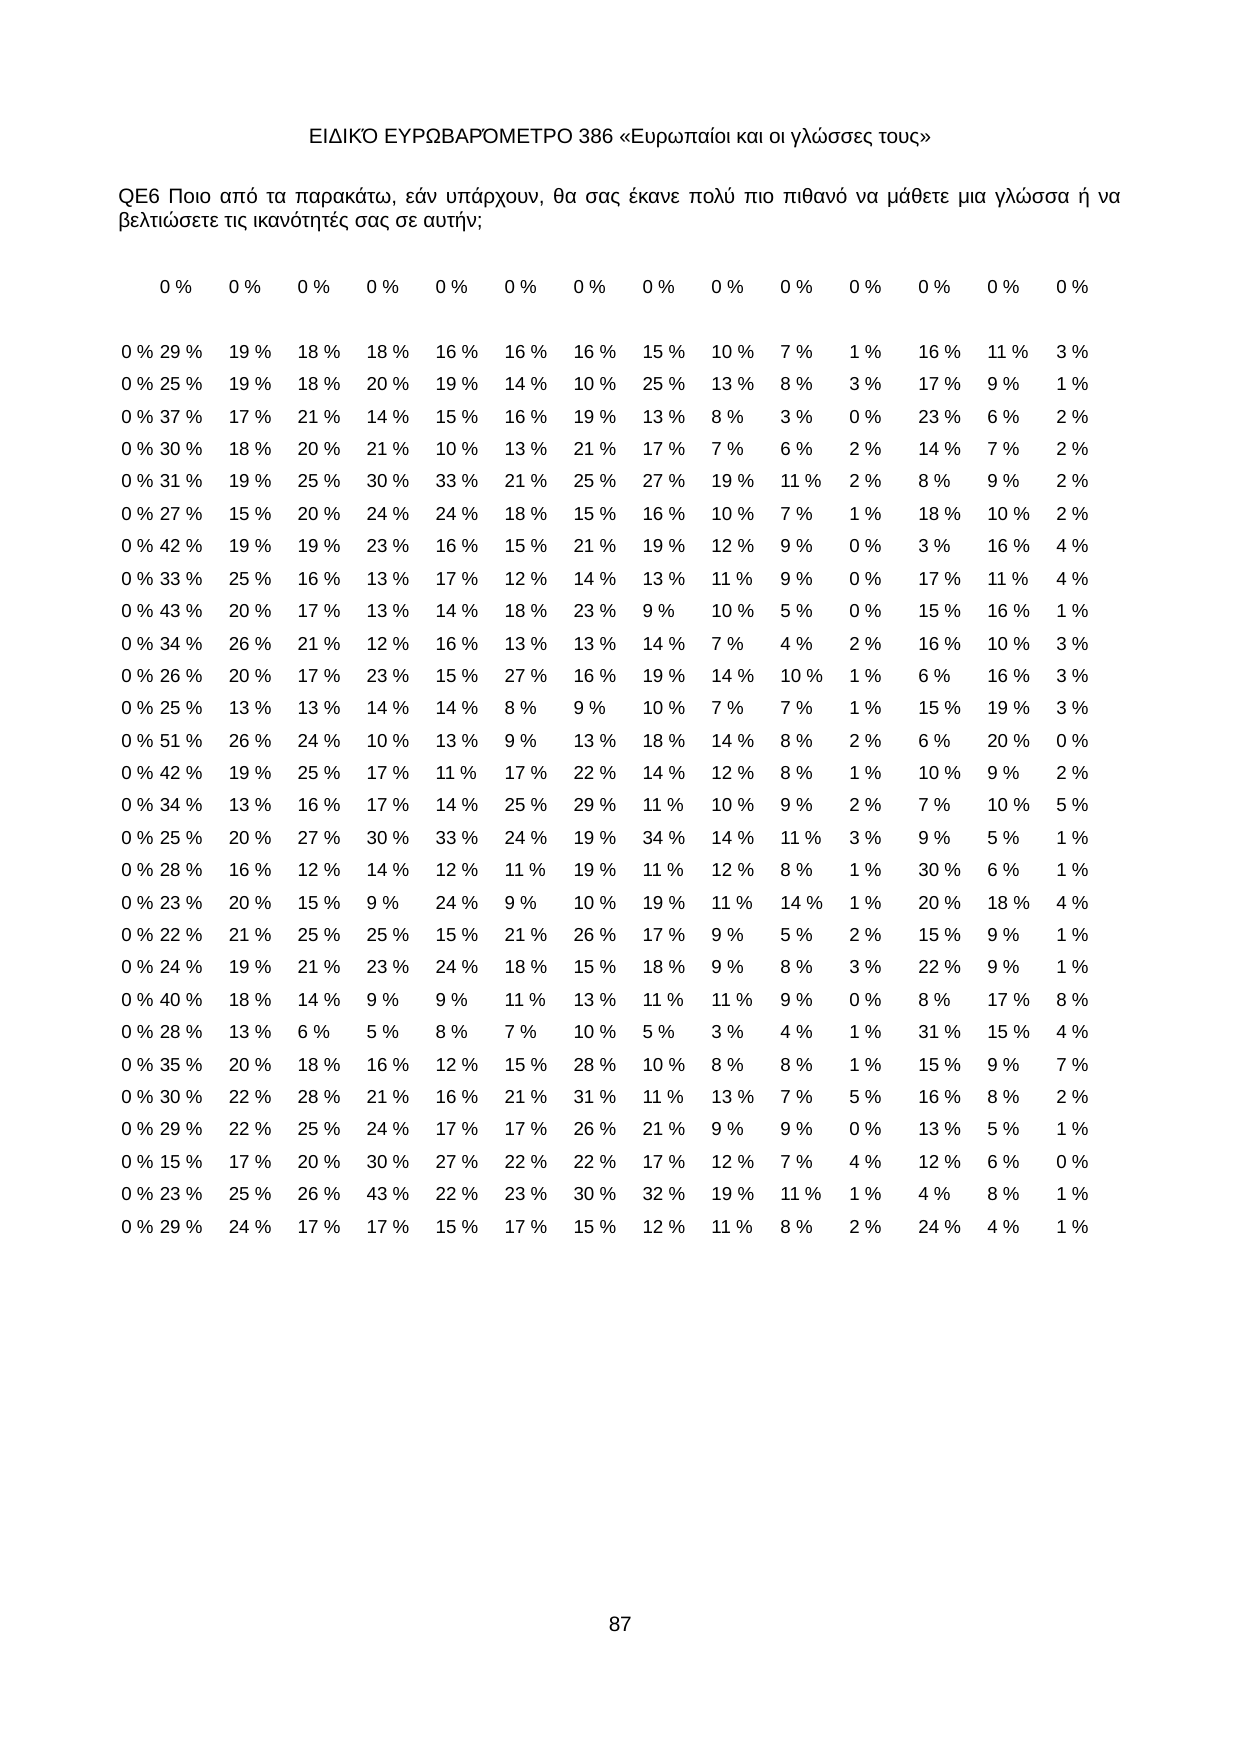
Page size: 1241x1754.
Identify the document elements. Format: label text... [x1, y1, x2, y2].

table_cell 19 % [295, 530, 363, 562]
table_cell 34 % [157, 789, 226, 821]
table_cell 23 % [364, 530, 432, 562]
table_cell 17 % [915, 562, 984, 594]
table_header 0 % [915, 237, 984, 335]
table_cell 14 % [433, 595, 501, 627]
table_cell 5 % [364, 1016, 432, 1048]
table_cell 28 % [295, 1080, 363, 1113]
table_cell 0 % [118, 627, 157, 659]
table_cell 2 % [1053, 756, 1122, 789]
table_cell 10 % [708, 789, 777, 821]
table_cell 4 % [777, 627, 846, 659]
table_cell 15 % [915, 919, 984, 951]
table_cell 3 % [708, 1016, 777, 1048]
table_cell 19 % [226, 756, 294, 789]
table_cell 7 % [708, 433, 777, 465]
table_cell 24 % [433, 951, 501, 983]
table_cell 1 % [846, 886, 915, 918]
table_cell 0 % [118, 1113, 157, 1145]
table_cell 9 % [984, 756, 1053, 789]
table_cell 2 % [846, 465, 915, 497]
table_cell 34 % [157, 627, 226, 659]
table_cell 0 % [1053, 1145, 1122, 1178]
table_cell 7 % [777, 335, 846, 368]
table_cell 10 % [915, 756, 984, 789]
table_cell 9 % [777, 1113, 846, 1145]
table_cell 14 % [570, 562, 639, 594]
table_cell 13 % [639, 562, 708, 594]
table_cell 13 % [364, 595, 432, 627]
table_cell 15 % [226, 497, 294, 530]
table_cell 1 % [1053, 1113, 1122, 1145]
table_cell 16 % [915, 627, 984, 659]
table_cell 23 % [570, 595, 639, 627]
table_cell 3 % [846, 368, 915, 400]
table_cell 0 % [118, 562, 157, 594]
table_cell 17 % [501, 756, 570, 789]
table_cell 1 % [1053, 854, 1122, 886]
table_cell 30 % [157, 433, 226, 465]
table_cell 8 % [984, 1178, 1053, 1210]
table_cell 20 % [364, 368, 432, 400]
table_cell 0 % [846, 595, 915, 627]
table_cell 9 % [364, 886, 432, 918]
table_cell 22 % [570, 1145, 639, 1178]
table_cell 0 % [118, 1080, 157, 1113]
table_header 0 % [570, 237, 639, 335]
table_cell 11 % [777, 465, 846, 497]
table_cell 6 % [984, 1145, 1053, 1178]
table_cell 17 % [226, 1145, 294, 1178]
table_cell 15 % [639, 335, 708, 368]
table_cell 0 % [118, 400, 157, 432]
table_cell 25 % [295, 465, 363, 497]
table_cell 2 % [1053, 400, 1122, 432]
table_cell 12 % [639, 1210, 708, 1242]
table_cell 14 % [639, 627, 708, 659]
table_cell 2 % [846, 724, 915, 756]
table_cell 13 % [501, 433, 570, 465]
table_cell 29 % [157, 335, 226, 368]
table_cell 14 % [364, 854, 432, 886]
table_cell 4 % [1053, 562, 1122, 594]
table_cell 11 % [708, 886, 777, 918]
table_cell 12 % [501, 562, 570, 594]
table_cell 15 % [157, 1145, 226, 1178]
table_cell 8 % [777, 1048, 846, 1080]
table_cell 8 % [777, 1210, 846, 1242]
table_cell 17 % [364, 756, 432, 789]
table_cell 16 % [433, 627, 501, 659]
table_cell 9 % [777, 789, 846, 821]
table_cell 5 % [777, 595, 846, 627]
table_cell 10 % [984, 627, 1053, 659]
table_cell 10 % [639, 692, 708, 724]
table_cell 31 % [570, 1080, 639, 1113]
table_cell 19 % [226, 335, 294, 368]
table_cell 22 % [570, 756, 639, 789]
table_cell 27 % [639, 465, 708, 497]
table_cell 10 % [777, 659, 846, 692]
table_cell 6 % [295, 1016, 363, 1048]
table_cell 17 % [364, 1210, 432, 1242]
table_cell 0 % [118, 433, 157, 465]
table_cell 0 % [118, 595, 157, 627]
table_cell 26 % [570, 1113, 639, 1145]
table_cell 16 % [984, 530, 1053, 562]
table_cell 6 % [777, 433, 846, 465]
table_cell 15 % [570, 1210, 639, 1242]
table_cell 20 % [984, 724, 1053, 756]
table_cell 1 % [1053, 368, 1122, 400]
table_cell 3 % [915, 530, 984, 562]
table_cell 16 % [433, 335, 501, 368]
table_cell 9 % [777, 530, 846, 562]
table_cell 12 % [708, 530, 777, 562]
table_cell 2 % [846, 1210, 915, 1242]
table_cell 13 % [570, 627, 639, 659]
table_cell 24 % [433, 497, 501, 530]
table_cell 7 % [708, 692, 777, 724]
table_cell 21 % [639, 1113, 708, 1145]
table_cell 19 % [570, 854, 639, 886]
table_cell 0 % [846, 983, 915, 1016]
table_cell 17 % [501, 1210, 570, 1242]
table_cell 19 % [226, 465, 294, 497]
table_cell 11 % [984, 335, 1053, 368]
table_cell 0 % [118, 854, 157, 886]
table_cell 19 % [226, 368, 294, 400]
table_cell 12 % [433, 854, 501, 886]
table_cell 18 % [639, 951, 708, 983]
table_cell 10 % [433, 433, 501, 465]
table_cell 21 % [570, 433, 639, 465]
table_cell 15 % [984, 1016, 1053, 1048]
table_cell 17 % [984, 983, 1053, 1016]
table_cell 0 % [118, 1178, 157, 1210]
table_cell 21 % [501, 1080, 570, 1113]
table_cell 13 % [708, 1080, 777, 1113]
table_cell 22 % [915, 951, 984, 983]
table_cell 17 % [295, 595, 363, 627]
table_cell 17 % [501, 1113, 570, 1145]
table_cell 11 % [501, 983, 570, 1016]
table_cell 30 % [364, 1145, 432, 1178]
table_cell 8 % [777, 756, 846, 789]
table_cell 9 % [570, 692, 639, 724]
table_cell 14 % [364, 400, 432, 432]
table_cell 27 % [157, 497, 226, 530]
table_cell 10 % [984, 789, 1053, 821]
table_cell 20 % [226, 1048, 294, 1080]
table_cell 17 % [433, 562, 501, 594]
table_cell 20 % [915, 886, 984, 918]
table_cell 13 % [226, 1016, 294, 1048]
table_cell 13 % [708, 368, 777, 400]
table_cell 18 % [984, 886, 1053, 918]
table_cell 23 % [157, 1178, 226, 1210]
table_cell 0 % [118, 368, 157, 400]
table_cell 0 % [118, 497, 157, 530]
table_cell 0 % [118, 1048, 157, 1080]
table_cell 27 % [295, 821, 363, 854]
table_cell 3 % [1053, 692, 1122, 724]
table_cell 14 % [501, 368, 570, 400]
table_cell 11 % [639, 983, 708, 1016]
table_cell 17 % [639, 1145, 708, 1178]
table_cell 15 % [433, 1210, 501, 1242]
table_cell 9 % [984, 465, 1053, 497]
table_cell 29 % [570, 789, 639, 821]
table_cell 3 % [846, 821, 915, 854]
table_cell 21 % [295, 951, 363, 983]
table_cell 16 % [433, 1080, 501, 1113]
table_cell 16 % [639, 497, 708, 530]
table_cell 16 % [984, 659, 1053, 692]
table_cell 22 % [226, 1080, 294, 1113]
table_cell 1 % [846, 1016, 915, 1048]
table_cell 5 % [1053, 789, 1122, 821]
table_cell 17 % [915, 368, 984, 400]
table_cell 13 % [639, 400, 708, 432]
table_cell 16 % [295, 562, 363, 594]
table_cell 7 % [777, 497, 846, 530]
table_cell 10 % [708, 497, 777, 530]
table_cell 8 % [984, 1080, 1053, 1113]
table_cell 14 % [915, 433, 984, 465]
table_cell 5 % [639, 1016, 708, 1048]
table_cell 20 % [295, 1145, 363, 1178]
table_cell 10 % [570, 1016, 639, 1048]
table_cell 25 % [226, 1178, 294, 1210]
table_cell 16 % [433, 530, 501, 562]
table_cell 16 % [364, 1048, 432, 1080]
table_cell 24 % [295, 724, 363, 756]
table_cell 1 % [846, 1178, 915, 1210]
table_header 0 % [501, 237, 570, 335]
table_cell 11 % [501, 854, 570, 886]
table_cell 1 % [1053, 1210, 1122, 1242]
table_cell 30 % [364, 465, 432, 497]
table_cell 14 % [708, 821, 777, 854]
table_cell 7 % [501, 1016, 570, 1048]
table_cell 7 % [777, 1145, 846, 1178]
table_cell 7 % [915, 789, 984, 821]
table_cell 33 % [433, 821, 501, 854]
table_cell 8 % [1053, 983, 1122, 1016]
table_cell 10 % [984, 497, 1053, 530]
table_cell 8 % [708, 400, 777, 432]
table_cell 2 % [1053, 433, 1122, 465]
table_cell 0 % [118, 1210, 157, 1242]
table_cell 9 % [915, 821, 984, 854]
table_cell 17 % [433, 1113, 501, 1145]
table_header [118, 237, 157, 335]
table_header 0 % [157, 237, 226, 335]
table_cell 19 % [570, 821, 639, 854]
table_cell 13 % [364, 562, 432, 594]
table_cell 16 % [501, 400, 570, 432]
table_cell 8 % [915, 983, 984, 1016]
table_cell 11 % [639, 1080, 708, 1113]
table_cell 23 % [157, 886, 226, 918]
table_cell 24 % [501, 821, 570, 854]
table_cell 43 % [157, 595, 226, 627]
table_cell 4 % [1053, 530, 1122, 562]
table_cell 51 % [157, 724, 226, 756]
table_cell 6 % [984, 400, 1053, 432]
table_cell 14 % [364, 692, 432, 724]
table_header 0 % [984, 237, 1053, 335]
table_cell 16 % [915, 335, 984, 368]
table_cell 14 % [708, 659, 777, 692]
table_cell 2 % [846, 433, 915, 465]
table_cell 26 % [226, 627, 294, 659]
table_cell 9 % [777, 983, 846, 1016]
table_cell 26 % [157, 659, 226, 692]
table_cell 30 % [364, 821, 432, 854]
table_cell 3 % [777, 400, 846, 432]
table_cell 14 % [639, 756, 708, 789]
table_cell 42 % [157, 530, 226, 562]
table_cell 24 % [915, 1210, 984, 1242]
table_cell 18 % [226, 983, 294, 1016]
table_cell 0 % [118, 465, 157, 497]
table_cell 5 % [777, 919, 846, 951]
table_cell 5 % [984, 821, 1053, 854]
table_cell 11 % [639, 854, 708, 886]
table_cell 0 % [118, 724, 157, 756]
table_cell 19 % [639, 886, 708, 918]
table_cell 0 % [846, 530, 915, 562]
table_cell 15 % [295, 886, 363, 918]
table_cell 18 % [295, 335, 363, 368]
table_cell 1 % [1053, 919, 1122, 951]
table_cell 20 % [226, 595, 294, 627]
table_cell 25 % [157, 368, 226, 400]
table_cell 11 % [777, 821, 846, 854]
table_cell 6 % [915, 659, 984, 692]
table_cell 18 % [915, 497, 984, 530]
table_cell 20 % [226, 886, 294, 918]
table_cell 7 % [777, 692, 846, 724]
table_cell 19 % [570, 400, 639, 432]
table_cell 32 % [639, 1178, 708, 1210]
table_cell 0 % [118, 951, 157, 983]
table_cell 1 % [846, 659, 915, 692]
table_cell 11 % [708, 1210, 777, 1242]
table_cell 0 % [846, 400, 915, 432]
table_cell 12 % [433, 1048, 501, 1080]
table_cell 0 % [118, 1145, 157, 1178]
table_cell 24 % [157, 951, 226, 983]
table_cell 17 % [364, 789, 432, 821]
table_cell 15 % [915, 595, 984, 627]
table_cell 13 % [570, 983, 639, 1016]
table_header 0 % [1053, 237, 1122, 335]
table_cell 15 % [433, 400, 501, 432]
table_cell 28 % [570, 1048, 639, 1080]
table_cell 4 % [984, 1210, 1053, 1242]
table_cell 1 % [846, 692, 915, 724]
table_cell 7 % [708, 627, 777, 659]
table_cell 0 % [846, 562, 915, 594]
table_cell 33 % [157, 562, 226, 594]
table_cell 25 % [157, 821, 226, 854]
table_cell 1 % [1053, 595, 1122, 627]
table_cell 1 % [846, 497, 915, 530]
table_cell 9 % [708, 919, 777, 951]
table_cell 15 % [501, 530, 570, 562]
table_cell 19 % [984, 692, 1053, 724]
table_cell 13 % [295, 692, 363, 724]
table_cell 8 % [777, 854, 846, 886]
table_cell 13 % [915, 1113, 984, 1145]
table_cell 14 % [295, 983, 363, 1016]
table_cell 11 % [639, 789, 708, 821]
table_cell 11 % [433, 756, 501, 789]
table_cell 6 % [984, 854, 1053, 886]
table_cell 24 % [364, 497, 432, 530]
table_cell 4 % [777, 1016, 846, 1048]
table_cell 2 % [1053, 465, 1122, 497]
table_cell 4 % [915, 1178, 984, 1210]
table_cell 2 % [846, 919, 915, 951]
table_cell 1 % [1053, 951, 1122, 983]
table_cell 16 % [570, 335, 639, 368]
table_cell 0 % [118, 821, 157, 854]
table_cell 15 % [433, 919, 501, 951]
table_cell 15 % [501, 1048, 570, 1080]
table_cell 18 % [295, 1048, 363, 1080]
table_header 0 % [364, 237, 432, 335]
table_cell 0 % [118, 886, 157, 918]
table_cell 4 % [846, 1145, 915, 1178]
table_cell 21 % [295, 400, 363, 432]
table_cell 15 % [570, 497, 639, 530]
table_cell 5 % [846, 1080, 915, 1113]
table_cell 13 % [433, 724, 501, 756]
table_cell 10 % [364, 724, 432, 756]
table_cell 15 % [570, 951, 639, 983]
table_cell 3 % [846, 951, 915, 983]
table_cell 23 % [915, 400, 984, 432]
table_cell 19 % [708, 1178, 777, 1210]
table_cell 9 % [984, 368, 1053, 400]
table_header 0 % [639, 237, 708, 335]
table_cell 21 % [501, 919, 570, 951]
table_cell 14 % [433, 789, 501, 821]
table_cell 20 % [226, 821, 294, 854]
table_cell 21 % [364, 1080, 432, 1113]
table_cell 35 % [157, 1048, 226, 1080]
table_cell 1 % [846, 854, 915, 886]
table_cell 7 % [984, 433, 1053, 465]
table_cell 29 % [157, 1113, 226, 1145]
table_cell 12 % [708, 1145, 777, 1178]
table_cell 4 % [1053, 886, 1122, 918]
table_cell 10 % [570, 368, 639, 400]
table_cell 25 % [295, 919, 363, 951]
table_cell 21 % [364, 433, 432, 465]
table_cell 8 % [915, 465, 984, 497]
table_cell 17 % [639, 433, 708, 465]
table_cell 12 % [708, 756, 777, 789]
table_cell 3 % [1053, 659, 1122, 692]
table_cell 27 % [501, 659, 570, 692]
table_cell 2 % [846, 789, 915, 821]
table_cell 18 % [295, 368, 363, 400]
table_cell 27 % [433, 1145, 501, 1178]
table_cell 11 % [708, 983, 777, 1016]
table_cell 24 % [433, 886, 501, 918]
table_cell 9 % [777, 562, 846, 594]
table_cell 6 % [915, 724, 984, 756]
table_cell 1 % [846, 1048, 915, 1080]
table_cell 13 % [226, 789, 294, 821]
table_cell 7 % [777, 1080, 846, 1113]
table_cell 19 % [433, 368, 501, 400]
table_cell 24 % [226, 1210, 294, 1242]
table_header 0 % [226, 237, 294, 335]
table_cell 31 % [915, 1016, 984, 1048]
table_cell 25 % [295, 1113, 363, 1145]
table_cell 18 % [501, 951, 570, 983]
table_cell 0 % [118, 983, 157, 1016]
table_cell 0 % [118, 756, 157, 789]
table_cell 8 % [433, 1016, 501, 1048]
table_cell 30 % [157, 1080, 226, 1113]
table_header 0 % [295, 237, 363, 335]
table_cell 22 % [433, 1178, 501, 1210]
table_cell 26 % [295, 1178, 363, 1210]
table_cell 1 % [846, 335, 915, 368]
table_header 0 % [846, 237, 915, 335]
table_cell 9 % [984, 951, 1053, 983]
table_cell 30 % [570, 1178, 639, 1210]
table_cell 10 % [639, 1048, 708, 1080]
table_cell 29 % [157, 1210, 226, 1242]
table_cell 16 % [984, 595, 1053, 627]
table_cell 12 % [295, 854, 363, 886]
table_cell 12 % [364, 627, 432, 659]
table_cell 3 % [1053, 335, 1122, 368]
table_cell 22 % [501, 1145, 570, 1178]
table_cell 1 % [846, 756, 915, 789]
table_cell 31 % [157, 465, 226, 497]
table_cell 20 % [295, 497, 363, 530]
table_cell 8 % [777, 724, 846, 756]
table_cell 25 % [501, 789, 570, 821]
table_cell 25 % [639, 368, 708, 400]
table_cell 26 % [570, 919, 639, 951]
table_cell 23 % [364, 951, 432, 983]
table_cell 1 % [1053, 821, 1122, 854]
table_cell 33 % [433, 465, 501, 497]
table_cell 2 % [1053, 1080, 1122, 1113]
table_cell 0 % [118, 335, 157, 368]
table_cell 9 % [364, 983, 432, 1016]
table_cell 23 % [501, 1178, 570, 1210]
table_cell 21 % [295, 627, 363, 659]
table_cell 15 % [915, 692, 984, 724]
table_cell 28 % [157, 1016, 226, 1048]
table_cell 17 % [226, 400, 294, 432]
table_header 0 % [777, 237, 846, 335]
table_cell 0 % [118, 530, 157, 562]
table_cell 19 % [639, 530, 708, 562]
table_cell 12 % [915, 1145, 984, 1178]
table_cell 28 % [157, 854, 226, 886]
table_cell 8 % [708, 1048, 777, 1080]
table_cell 10 % [570, 886, 639, 918]
table_cell 9 % [639, 595, 708, 627]
table_cell 10 % [708, 595, 777, 627]
table_cell 43 % [364, 1178, 432, 1210]
table_cell 24 % [364, 1113, 432, 1145]
table_cell 17 % [639, 919, 708, 951]
table_cell 26 % [226, 724, 294, 756]
table_cell 22 % [157, 919, 226, 951]
table_cell 20 % [226, 659, 294, 692]
table_cell 13 % [226, 692, 294, 724]
table_cell 17 % [295, 659, 363, 692]
table_cell 16 % [501, 335, 570, 368]
table_cell 0 % [118, 1016, 157, 1048]
table_cell 9 % [708, 951, 777, 983]
table_cell 17 % [295, 1210, 363, 1242]
table_cell 18 % [501, 497, 570, 530]
table_cell 34 % [639, 821, 708, 854]
table_cell 18 % [639, 724, 708, 756]
table_cell 0 % [118, 659, 157, 692]
table_cell 25 % [570, 465, 639, 497]
table_cell 12 % [708, 854, 777, 886]
table_cell 0 % [1053, 724, 1122, 756]
table_cell 11 % [777, 1178, 846, 1210]
table_cell 25 % [157, 692, 226, 724]
table_cell 9 % [984, 1048, 1053, 1080]
table_cell 5 % [984, 1113, 1053, 1145]
table_cell 14 % [433, 692, 501, 724]
table_cell 8 % [777, 368, 846, 400]
table_cell 21 % [226, 919, 294, 951]
table_cell 15 % [915, 1048, 984, 1080]
table_cell 18 % [364, 335, 432, 368]
table_cell 19 % [226, 951, 294, 983]
table_cell 37 % [157, 400, 226, 432]
table_cell 0 % [118, 789, 157, 821]
table_cell 8 % [777, 951, 846, 983]
table_cell 2 % [1053, 497, 1122, 530]
table_cell 13 % [570, 724, 639, 756]
table_cell 0 % [118, 692, 157, 724]
table_cell 22 % [226, 1113, 294, 1145]
table_cell 10 % [708, 335, 777, 368]
table_cell 1 % [1053, 1178, 1122, 1210]
table_cell 40 % [157, 983, 226, 1016]
table_cell 2 % [846, 627, 915, 659]
table_header 0 % [433, 237, 501, 335]
table_cell 42 % [157, 756, 226, 789]
table_cell 30 % [915, 854, 984, 886]
table_cell 0 % [118, 919, 157, 951]
table_cell 13 % [501, 627, 570, 659]
table_cell 21 % [501, 465, 570, 497]
table_cell 14 % [708, 724, 777, 756]
table_cell 16 % [570, 659, 639, 692]
table_cell 16 % [295, 789, 363, 821]
table_cell 16 % [226, 854, 294, 886]
table_cell 9 % [708, 1113, 777, 1145]
table_cell 25 % [364, 919, 432, 951]
table_cell 23 % [364, 659, 432, 692]
table_cell 19 % [226, 530, 294, 562]
table_cell 15 % [433, 659, 501, 692]
table_cell 16 % [915, 1080, 984, 1113]
table_cell 9 % [433, 983, 501, 1016]
table_header 0 % [708, 237, 777, 335]
table_cell 18 % [501, 595, 570, 627]
table_cell 19 % [639, 659, 708, 692]
table_cell 19 % [708, 465, 777, 497]
table_cell 14 % [777, 886, 846, 918]
table_cell 9 % [501, 724, 570, 756]
table_cell 4 % [1053, 1016, 1122, 1048]
table_cell 0 % [846, 1113, 915, 1145]
table_cell 9 % [984, 919, 1053, 951]
table_cell 11 % [708, 562, 777, 594]
table_cell 25 % [226, 562, 294, 594]
text QE6 Ποιο από τα παρακάτω, εάν υπάρχουν, θα σας έκανε πολύ πιο πιθανό να μάθετε μια γλώσσα ή να βελτιώσετε τις ικανότητές σας σε αυτήν; [118, 183, 1122, 231]
table_cell 21 % [570, 530, 639, 562]
table_cell 7 % [1053, 1048, 1122, 1080]
table_cell 9 % [501, 886, 570, 918]
table_cell 25 % [295, 756, 363, 789]
table_cell 18 % [226, 433, 294, 465]
table_cell 8 % [501, 692, 570, 724]
table_cell 11 % [984, 562, 1053, 594]
table_cell 20 % [295, 433, 363, 465]
table_cell 3 % [1053, 627, 1122, 659]
